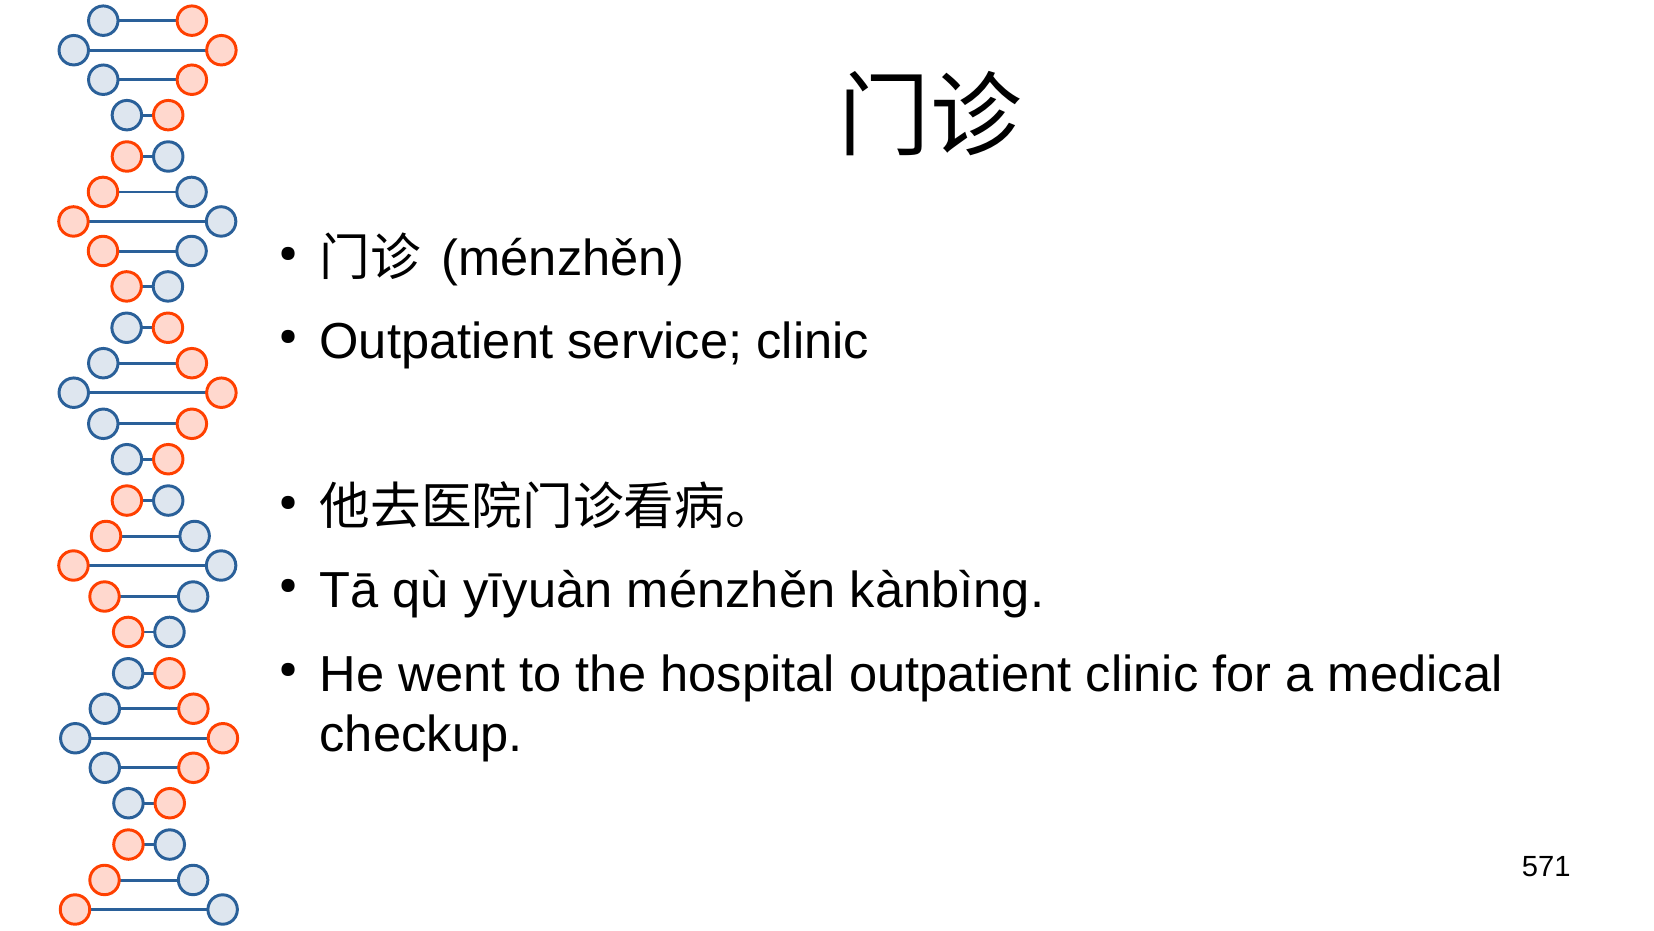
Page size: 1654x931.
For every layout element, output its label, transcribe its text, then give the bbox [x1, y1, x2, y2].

list 门诊 (ménzhěn) Outpatient service; clinic 他去医院门诊看病。 Tā qù yīyuàn ménzhěn kànbìng. He went to the hospital outpatient clinic for a medical checkup. [265, 224, 1595, 764]
title 门诊 [265, 35, 1595, 189]
